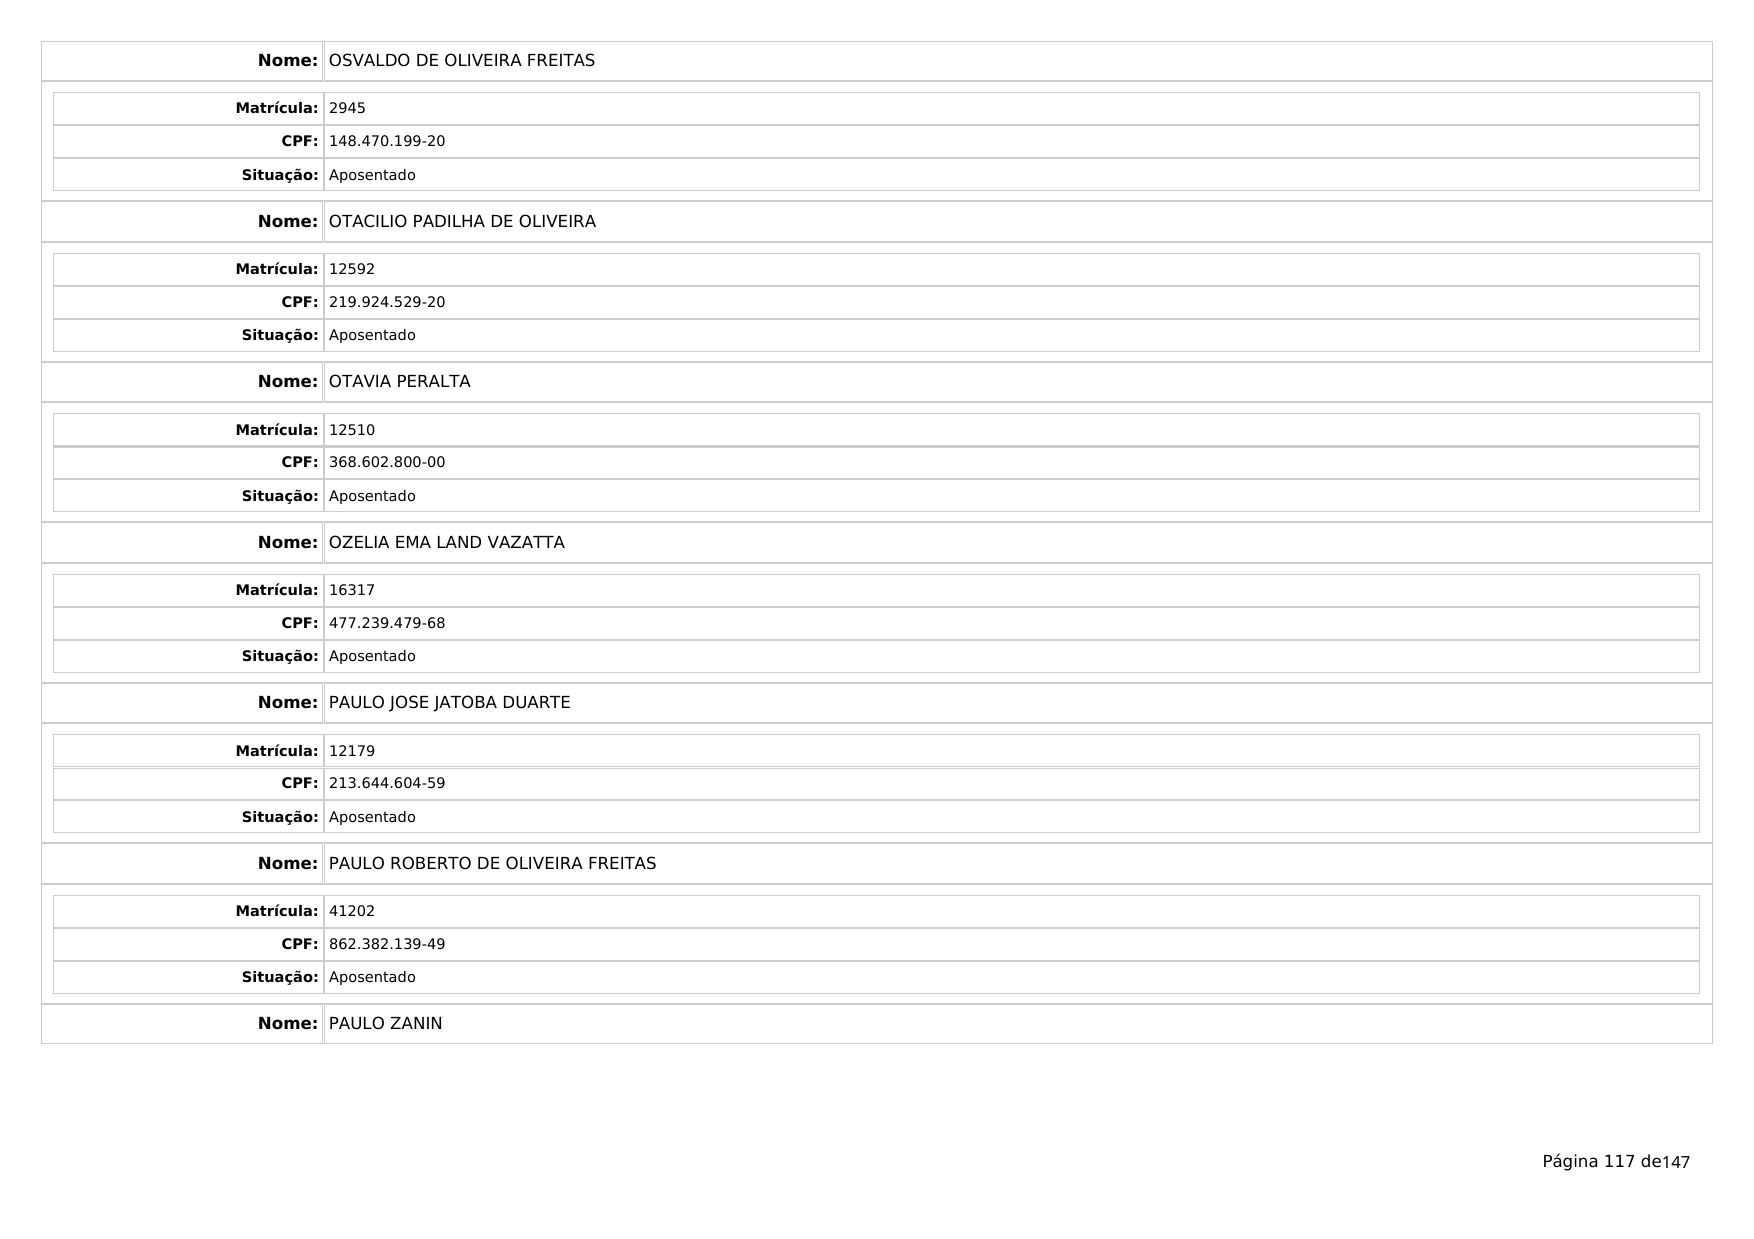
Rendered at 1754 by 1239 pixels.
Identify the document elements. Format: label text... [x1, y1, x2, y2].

table_cell [46, 928, 53, 961]
table_cell [1708, 319, 1712, 352]
table_cell [1700, 768, 1708, 800]
table_cell [1700, 574, 1708, 607]
table_cell 16317 [325, 575, 1699, 606]
table_cell [46, 125, 53, 158]
table_cell CPF: [54, 287, 323, 318]
table_header [1700, 247, 1708, 253]
table_header [53, 728, 324, 734]
table_cell [46, 607, 53, 640]
table_cell [1713, 201, 1753, 242]
table_header [1531, 0, 1662, 41]
table_cell [46, 253, 53, 286]
table_cell PAULO JOSE JATOBA DUARTE [325, 684, 1712, 722]
table_header [1700, 568, 1708, 574]
table_cell 477.239.479-68 [325, 608, 1699, 639]
table_cell [0, 683, 41, 723]
table_cell [1708, 928, 1712, 961]
table_cell [46, 768, 53, 800]
table_cell PAULO ROBERTO DE OLIVEIRA FREITAS [325, 844, 1712, 883]
table_cell Nome: [42, 684, 322, 722]
table_cell 12179 [325, 735, 1699, 766]
table_cell 147 [1662, 1142, 1713, 1182]
table_cell [0, 522, 41, 563]
table_cell [1700, 413, 1708, 446]
table_cell [0, 723, 41, 843]
table_cell OSVALDO DE OLIVEIRA FREITAS [325, 42, 1712, 80]
table_header [53, 568, 324, 574]
table_cell Nome: [42, 523, 322, 562]
table_cell [42, 403, 1712, 521]
table_cell CPF: [54, 608, 323, 639]
table_cell [1713, 843, 1753, 884]
table_cell [1700, 928, 1708, 961]
table_header [324, 568, 1700, 574]
table_cell [1700, 734, 1708, 767]
table_cell Nome: [42, 42, 322, 80]
table_cell PAULO ZANIN [325, 1005, 1712, 1043]
table_cell [1713, 884, 1753, 1004]
table_cell OZELIA EMA LAND VAZATTA [325, 523, 1712, 562]
table_cell [1700, 158, 1708, 191]
table_cell [1713, 1004, 1753, 1044]
table_cell [1708, 253, 1712, 286]
table_cell [1713, 522, 1753, 563]
table_cell [0, 81, 41, 201]
table_header [324, 86, 1700, 92]
table_cell [1662, 1044, 1713, 1142]
table_cell [1708, 446, 1712, 479]
table_cell [46, 800, 53, 833]
table_cell [1713, 1044, 1753, 1142]
table_cell OTAVIA PERALTA [325, 363, 1712, 401]
table_cell [1713, 362, 1753, 402]
table_cell [46, 413, 53, 446]
table_cell [1708, 286, 1712, 319]
table_cell [1708, 607, 1712, 640]
table_header [1700, 728, 1708, 734]
table_cell [1700, 92, 1708, 125]
table_cell [1700, 479, 1708, 512]
table_cell [1713, 402, 1753, 522]
table_cell [42, 82, 1712, 200]
table_cell [0, 1004, 41, 1044]
table_cell 41202 [325, 896, 1699, 927]
table_cell 12592 [325, 254, 1699, 285]
table_cell 219.924.529-20 [325, 287, 1699, 318]
table_header [324, 407, 1700, 413]
table_header [53, 889, 324, 895]
table_cell [0, 362, 41, 402]
table_header [1662, 0, 1713, 41]
table_cell [46, 961, 53, 994]
table_cell Página 117 de [1531, 1142, 1662, 1182]
table_cell [0, 843, 41, 884]
table_cell [1713, 41, 1753, 81]
table_cell Nome: [42, 1005, 322, 1043]
table_cell Nome: [42, 844, 322, 883]
table_header [41, 0, 323, 41]
table_cell [1708, 768, 1712, 800]
table_cell CPF: [54, 448, 323, 478]
table_header [1700, 407, 1708, 413]
table_header [46, 728, 53, 734]
table_cell [1531, 1044, 1662, 1142]
table_cell [42, 724, 1712, 842]
table_cell [1708, 92, 1712, 125]
table_header [324, 0, 1531, 41]
table_cell [46, 158, 53, 191]
table_cell [1700, 800, 1708, 833]
table_header [324, 247, 1700, 253]
table_cell Situação: [54, 641, 323, 672]
table_cell Situação: [54, 962, 323, 993]
table_cell [1708, 961, 1712, 994]
table_cell [1708, 413, 1712, 446]
table_cell Aposentado [325, 320, 1699, 351]
table_header [324, 728, 1700, 734]
table_cell Aposentado [325, 480, 1699, 511]
table_cell [0, 402, 41, 522]
table_header [46, 889, 53, 895]
table_cell [46, 479, 53, 512]
table_cell [46, 446, 53, 479]
table_cell [1708, 479, 1712, 512]
table_cell Aposentado [325, 159, 1699, 190]
table_cell [46, 286, 53, 319]
table_cell Aposentado [325, 641, 1699, 672]
table_cell [1708, 800, 1712, 833]
table_cell [324, 1142, 1531, 1182]
table_cell [1708, 895, 1712, 928]
table_cell [1700, 895, 1708, 928]
table_cell [1708, 125, 1712, 158]
table_cell [1700, 319, 1708, 352]
table_cell [42, 885, 1712, 1003]
table_cell [1708, 734, 1712, 767]
table_cell [46, 895, 53, 928]
table_cell Nome: [42, 202, 322, 241]
table_cell 12510 [325, 414, 1699, 445]
table_cell [46, 574, 53, 607]
table_cell [0, 201, 41, 242]
table_header [53, 247, 324, 253]
table_cell 368.602.800-00 [325, 448, 1699, 478]
table_cell Situação: [54, 159, 323, 190]
table_cell [0, 1142, 41, 1182]
table_cell [46, 734, 53, 767]
table_cell Nome: [42, 363, 322, 401]
table_cell [1713, 723, 1753, 843]
table_header [0, 0, 41, 41]
table_cell [46, 92, 53, 125]
table_header [46, 407, 53, 413]
table_cell [1708, 574, 1712, 607]
table_header [46, 86, 53, 92]
table_cell Matrícula: [54, 93, 323, 124]
table_cell [0, 41, 41, 81]
table_cell [41, 1142, 323, 1182]
table_cell CPF: [54, 769, 323, 799]
table_header [1700, 889, 1708, 895]
table_cell Matrícula: [54, 254, 323, 285]
table_cell [1713, 1142, 1753, 1182]
table_cell Aposentado [325, 962, 1699, 993]
table_header [324, 889, 1700, 895]
table_cell [1700, 607, 1708, 640]
table_cell [1713, 563, 1753, 683]
table_cell [324, 1044, 1531, 1142]
table_header [1713, 0, 1753, 41]
table_cell Situação: [54, 801, 323, 832]
table_cell CPF: [54, 126, 323, 157]
table_cell [1700, 640, 1708, 673]
table_header [46, 568, 53, 574]
table_cell [42, 243, 1712, 361]
table_cell [1713, 81, 1753, 201]
table_cell 862.382.139-49 [325, 929, 1699, 960]
table_cell [46, 640, 53, 673]
table_cell Situação: [54, 320, 323, 351]
table_header [53, 407, 324, 413]
table_header [53, 86, 324, 92]
table_cell Aposentado [325, 801, 1699, 832]
table_cell [1700, 125, 1708, 158]
table_cell [41, 1044, 323, 1142]
table_cell [1713, 242, 1753, 362]
table_header [46, 247, 53, 253]
table_cell 148.470.199-20 [325, 126, 1699, 157]
table_cell OTACILIO PADILHA DE OLIVEIRA [325, 202, 1712, 241]
table_cell [1700, 446, 1708, 479]
table_cell [1700, 961, 1708, 994]
table_cell [1700, 286, 1708, 319]
table_cell [1700, 253, 1708, 286]
table_cell [0, 242, 41, 362]
table_cell Situação: [54, 480, 323, 511]
table_cell Matrícula: [54, 575, 323, 606]
table_cell [0, 884, 41, 1004]
table_cell Matrícula: [54, 735, 323, 766]
table_header [1700, 86, 1708, 92]
table_cell CPF: [54, 929, 323, 960]
table_cell [1708, 158, 1712, 191]
table_cell [1713, 683, 1753, 723]
table_cell [42, 564, 1712, 682]
table_cell Matrícula: [54, 896, 323, 927]
table_cell [1708, 640, 1712, 673]
table_cell [46, 319, 53, 352]
table_cell 2945 [325, 93, 1699, 124]
table_cell 213.644.604-59 [325, 769, 1699, 799]
table_cell [0, 563, 41, 683]
table_cell Matrícula: [54, 414, 323, 445]
table_cell [0, 1044, 41, 1142]
